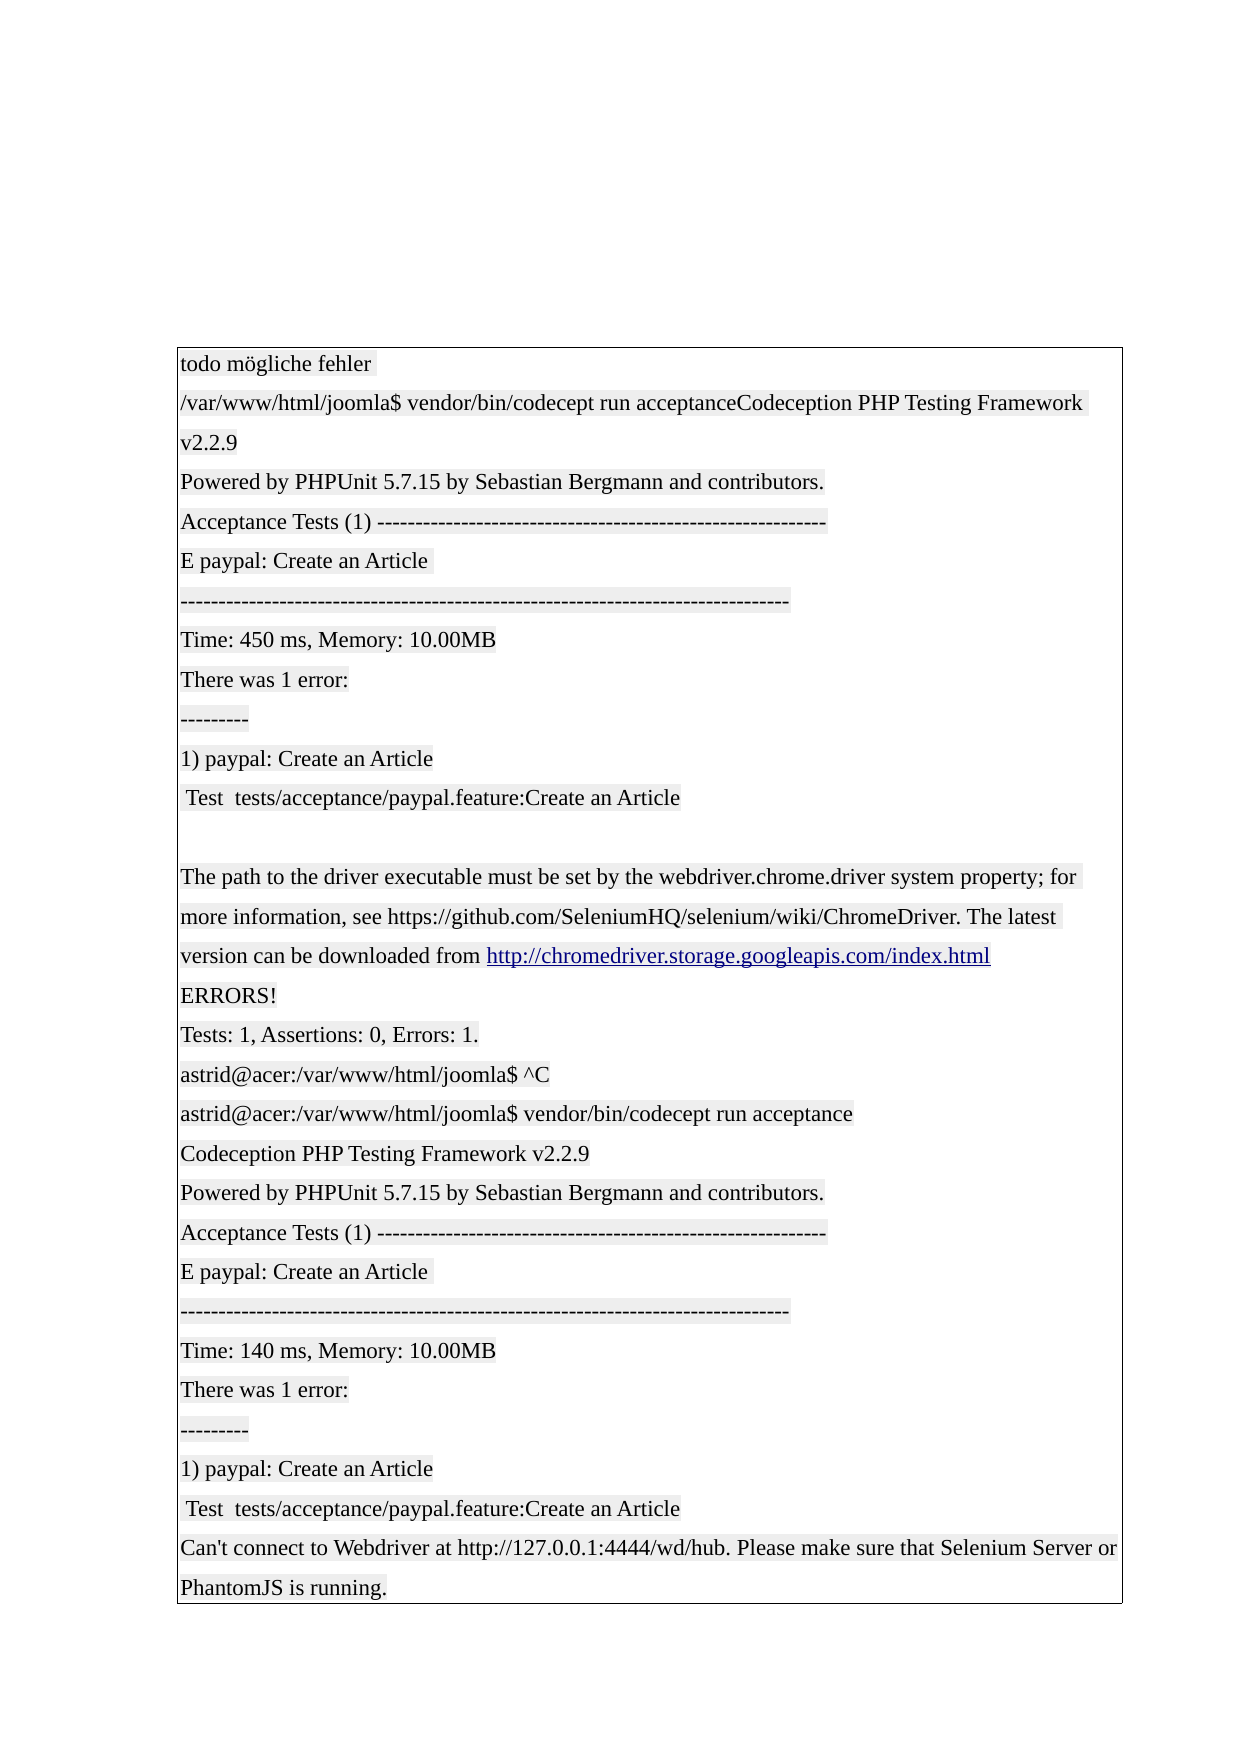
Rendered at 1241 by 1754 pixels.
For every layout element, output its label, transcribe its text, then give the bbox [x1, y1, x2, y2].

text todo mögliche fehler /var/www/html/joomla$ vendor/bin/codecept run acceptanceCodeception PHP Testing Framework v2.2.9 Powered by PHPUnit 5.7.15 by Sebastian Bergmann and contributors. Acceptance Tests (1) ----------------------------------------------------------- E paypal: Create an Article -------------------------------------------------------------------------------- Time: 450 ms, Memory: 10.00MB There was 1 error: --------- 1) paypal: Create an Article Test tests/acceptance/paypal.feature:Create an Article The path to the driver executable must be set by the webdriver.chrome.driver system property; for more information, see https://github.com/SeleniumHQ/selenium/wiki/ChromeDriver. The latest version can be downloaded from http://chromedriver.storage.googleapis.com/index.html ERRORS! Tests: 1, Assertions: 0, Errors: 1. astrid@acer:/var/www/html/joomla$ ^C astrid@acer:/var/www/html/joomla$ vendor/bin/codecept run acceptance Codeception PHP Testing Framework v2.2.9 Powered by PHPUnit 5.7.15 by Sebastian Bergmann and contributors. Acceptance Tests (1) ----------------------------------------------------------- E paypal: Create an Article -------------------------------------------------------------------------------- Time: 140 ms, Memory: 10.00MB There was 1 error: --------- 1) paypal: Create an Article Test tests/acceptance/paypal.feature:Create an Article Can't connect to Webdriver at http://127.0.0.1:4444/wd/hub. Please make sure that Selenium Server or PhantomJS is running. [178, 348, 1122, 1603]
